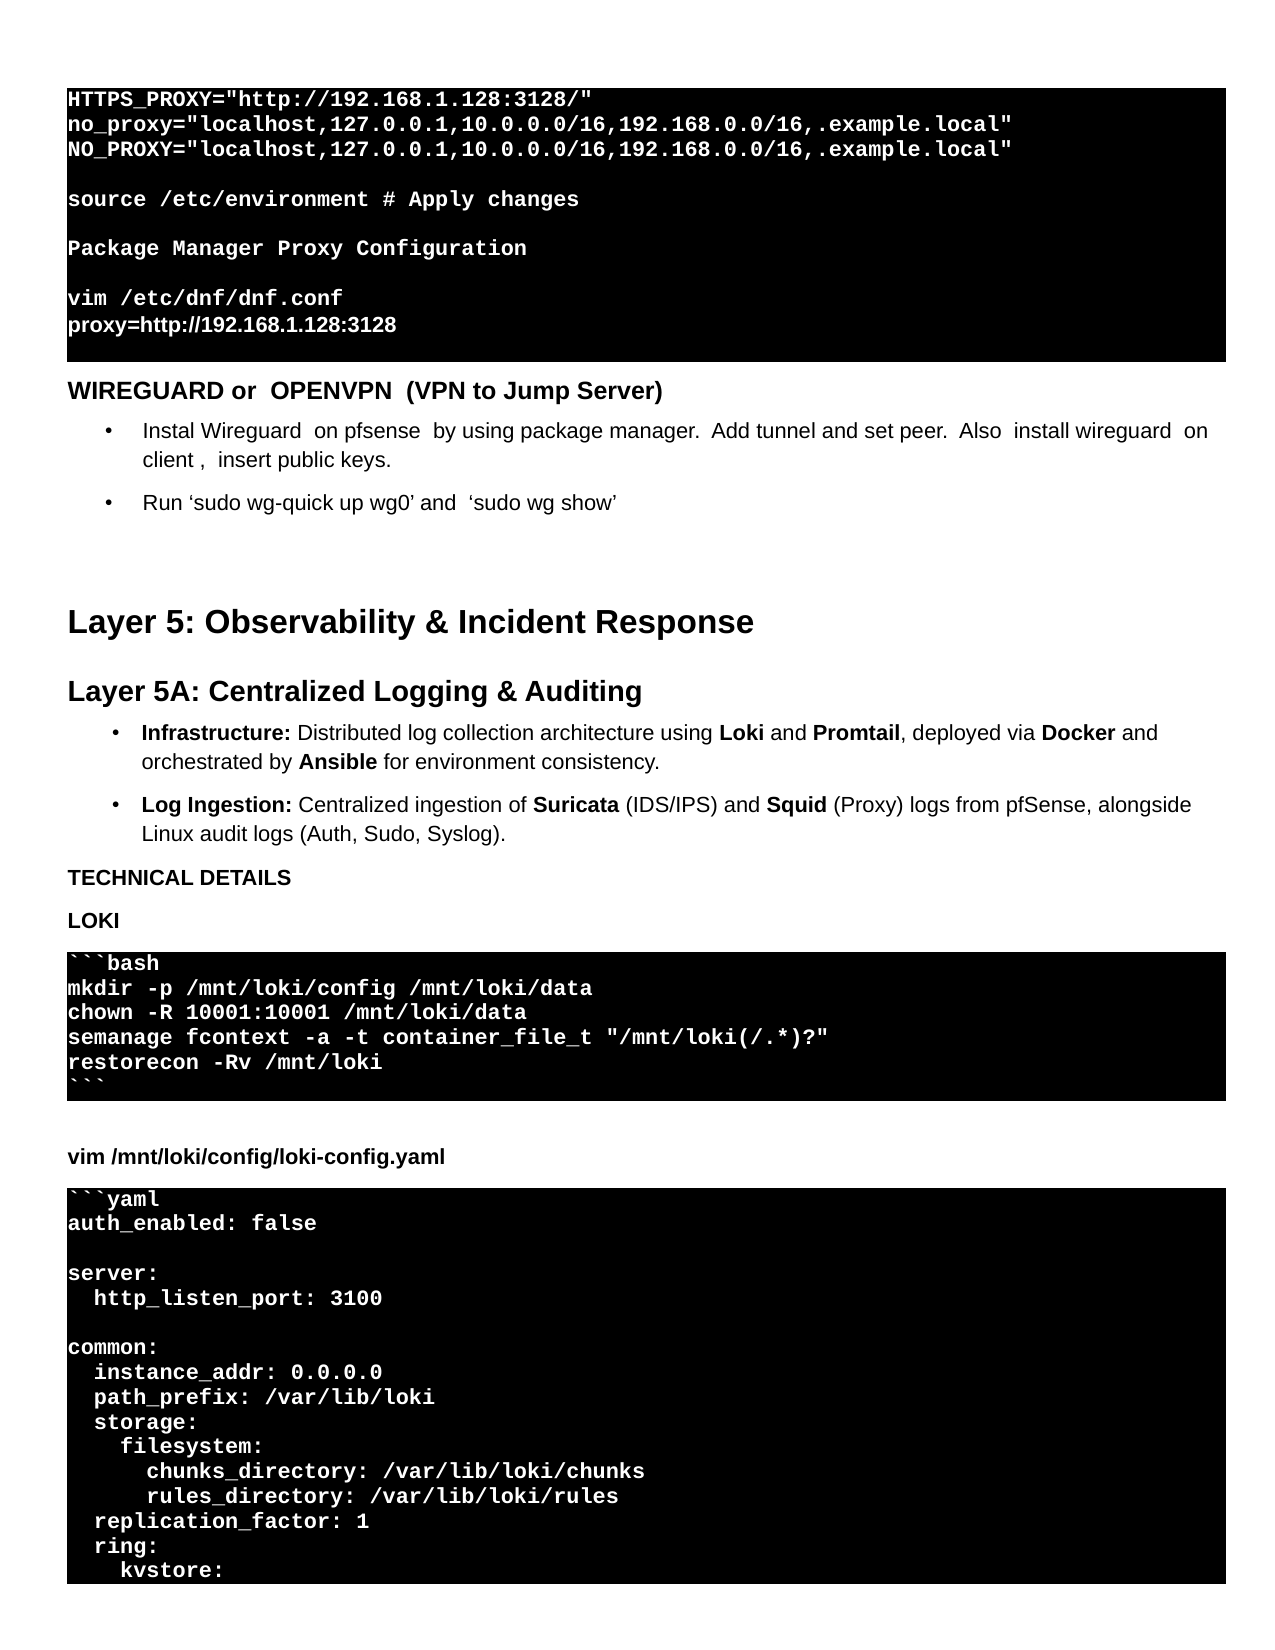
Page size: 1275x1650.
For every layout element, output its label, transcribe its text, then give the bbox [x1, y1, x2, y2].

subtitle Layer 5A: Centralized Logging & Auditing [67, 674, 1226, 707]
text instance_addr: 0.0.0.0 [67, 1361, 1226, 1386]
text rules_directory: /var/lib/loki/rules [67, 1485, 1226, 1510]
text replication_factor: 1 [67, 1510, 1226, 1535]
text common: [67, 1337, 1226, 1361]
text path_prefix: /var/lib/loki [67, 1386, 1226, 1411]
text filesystem: [67, 1436, 1226, 1461]
text auth_enabled: false [67, 1213, 1226, 1237]
text source /etc/environment # Apply changes [67, 188, 1226, 212]
text TECHNICAL DETAILS [67, 865, 1226, 890]
text chown -R 10001:10001 /mnt/loki/data [67, 1002, 1226, 1026]
list Run ‘sudo wg-quick up wg0’ and ‘sudo wg show’ [105, 490, 1226, 515]
list Instal Wireguard on pfsense by using package manager. Add tunnel and set peer. Also install wireguard on client , insert public keys. [105, 417, 1226, 472]
text kvstore: [67, 1560, 1226, 1584]
text storage: [67, 1411, 1226, 1436]
text no_proxy="localhost,127.0.0.1,10.0.0.0/16,192.168.0.0/16,.example.local" [67, 113, 1226, 138]
text vim /mnt/loki/config/loki-config.yaml [67, 1144, 1226, 1169]
subtitle Layer 5: Observability & Incident Response [67, 602, 1226, 641]
text ```bash [67, 952, 1226, 977]
text mkdir -p /mnt/loki/config /mnt/loki/data [67, 977, 1226, 1002]
text http_listen_port: 3100 [67, 1287, 1226, 1312]
text ```yaml [67, 1188, 1226, 1213]
text HTTPS_PROXY="http://192.168.1.128:3128/" [67, 88, 1226, 113]
text LOKI [67, 908, 1226, 934]
text semanage fcontext -a -t container_file_t "/mnt/loki(/.*)?" [67, 1026, 1226, 1051]
text ``` [67, 1076, 1226, 1101]
list Infrastructure: Distributed log collection architecture using Loki and Promtail, deployed via Docker and orchestrated by Ansible for environment consistency. [112, 720, 1226, 774]
list Log Ingestion: Centralized ingestion of Suricata (IDS/IPS) and Squid (Proxy) logs from pfSense, alongside Linux audit logs (Auth, Sudo, Syslog). [112, 792, 1226, 847]
text Package Manager Proxy Configuration [67, 237, 1226, 262]
text restorecon -Rv /mnt/loki [67, 1051, 1226, 1076]
subtitle WIREGUARD or OPENVPN (VPN to Jump Server) [67, 376, 1226, 405]
text NO_PROXY="localhost,127.0.0.1,10.0.0.0/16,192.168.0.0/16,.example.local" [67, 138, 1226, 163]
text proxy=http://192.168.1.128:3128 [67, 312, 1226, 337]
text ring: [67, 1535, 1226, 1560]
text chunks_directory: /var/lib/loki/chunks [67, 1461, 1226, 1485]
text vim /etc/dnf/dnf.conf [67, 287, 1226, 312]
text server: [67, 1262, 1226, 1287]
